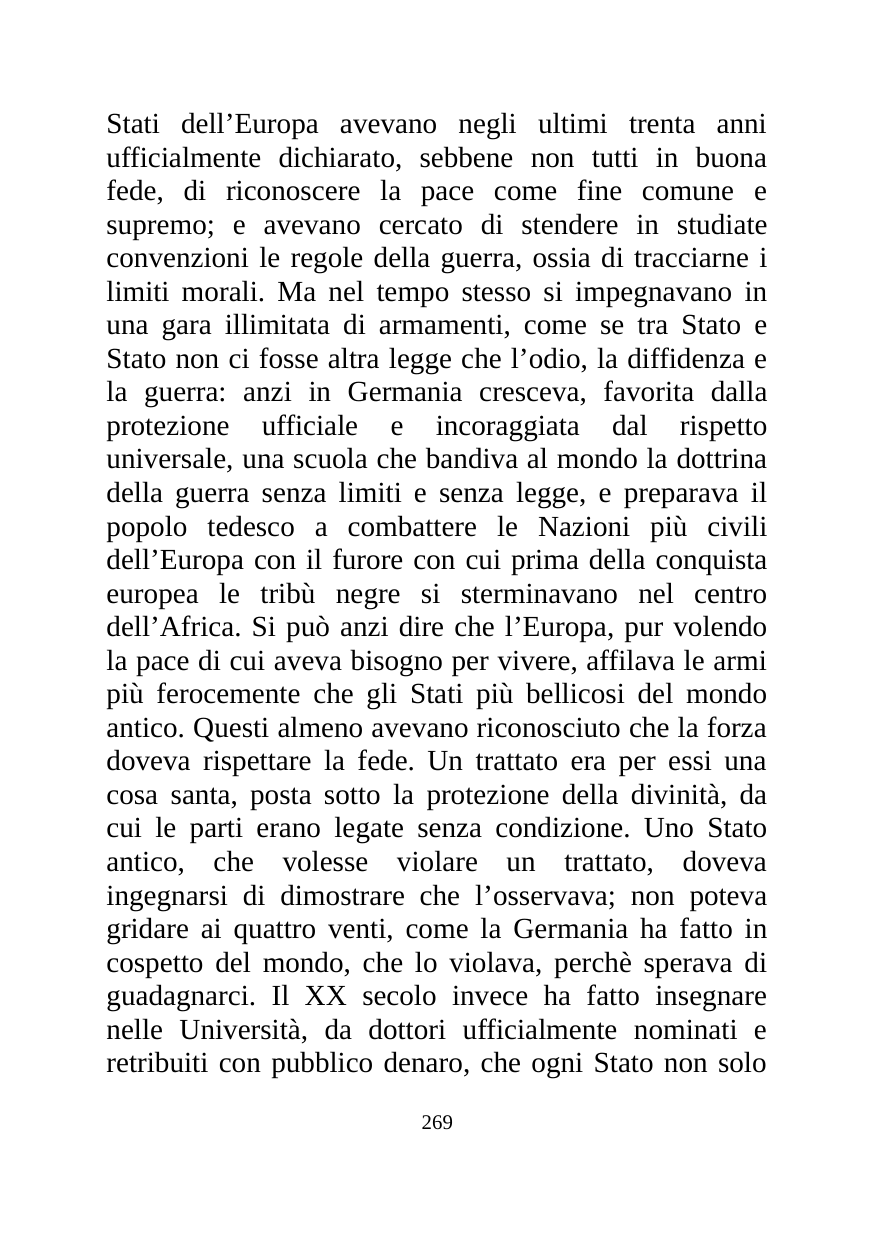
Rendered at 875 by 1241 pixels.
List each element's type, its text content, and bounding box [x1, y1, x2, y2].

text Stati dell’Europa avevano negli ultimi trenta anni ufficialmente dichiarato, sebbene non tutti in buona fede, di riconoscere la pace come fine comune e supremo; e avevano cercato di stendere in studiate convenzioni le regole della guerra, ossia di tracciarne i limiti morali. Ma nel tempo stesso si impegnavano in una gara illimitata di armamenti, come se tra Stato e Stato non ci fosse altra legge che l’odio, la diffidenza e la guerra: anzi in Germania cresceva, favorita dalla protezione ufficiale e incoraggiata dal rispetto universale, una scuola che bandiva al mondo la dottrina della guerra senza limiti e senza legge, e preparava il popolo tedesco a combattere le Nazioni più civili dell’Europa con il furore con cui prima della conquista europea le tribù negre si sterminavano nel centro dell’Africa. Si può anzi dire che l’Europa, pur volendo la pace di cui aveva bisogno per vivere, affilava le armi più ferocemente che gli Stati più bellicosi del mondo antico. Questi almeno avevano riconosciuto che la forza doveva rispettare la fede. Un trattato era per essi una cosa santa, posta sotto la protezione della divinità, da cui le parti erano legate senza condizione. Uno Stato antico, che volesse violare un trattato, doveva ingegnarsi di dimostrare che l’osservava; non poteva gridare ai quattro venti, come la Germania ha fatto in cospetto del mondo, che lo violava, perchè sperava di guadagnarci. Il XX secolo invece ha fatto insegnare nelle Università, da dottori ufficialmente nominati e retribuiti con pubblico denaro, che ogni Stato non solo [106, 106, 768, 1079]
